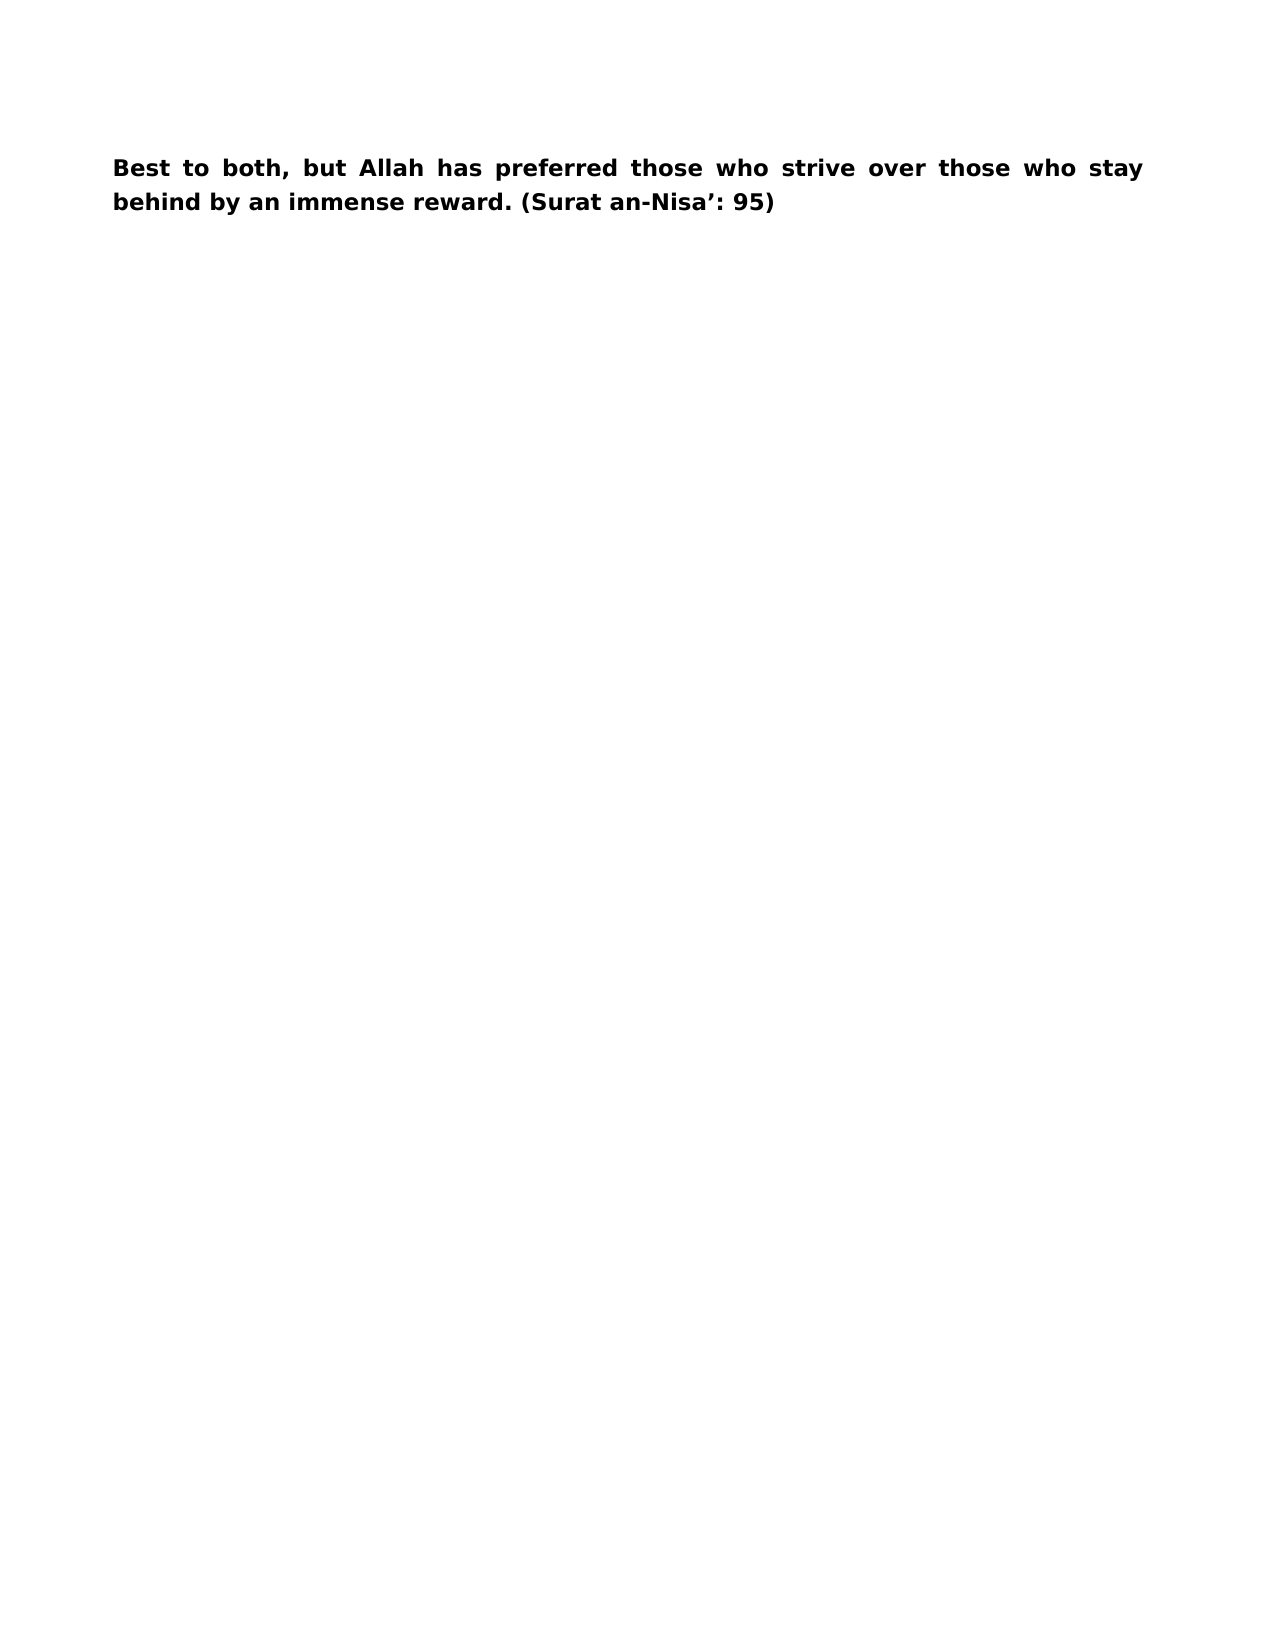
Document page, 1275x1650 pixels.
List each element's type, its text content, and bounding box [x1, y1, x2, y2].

text Best to both, but Allah has preferred those who strive over those who stay behind by an immense reward. (Surat an-Nisa’: 95) [112, 150, 1145, 217]
